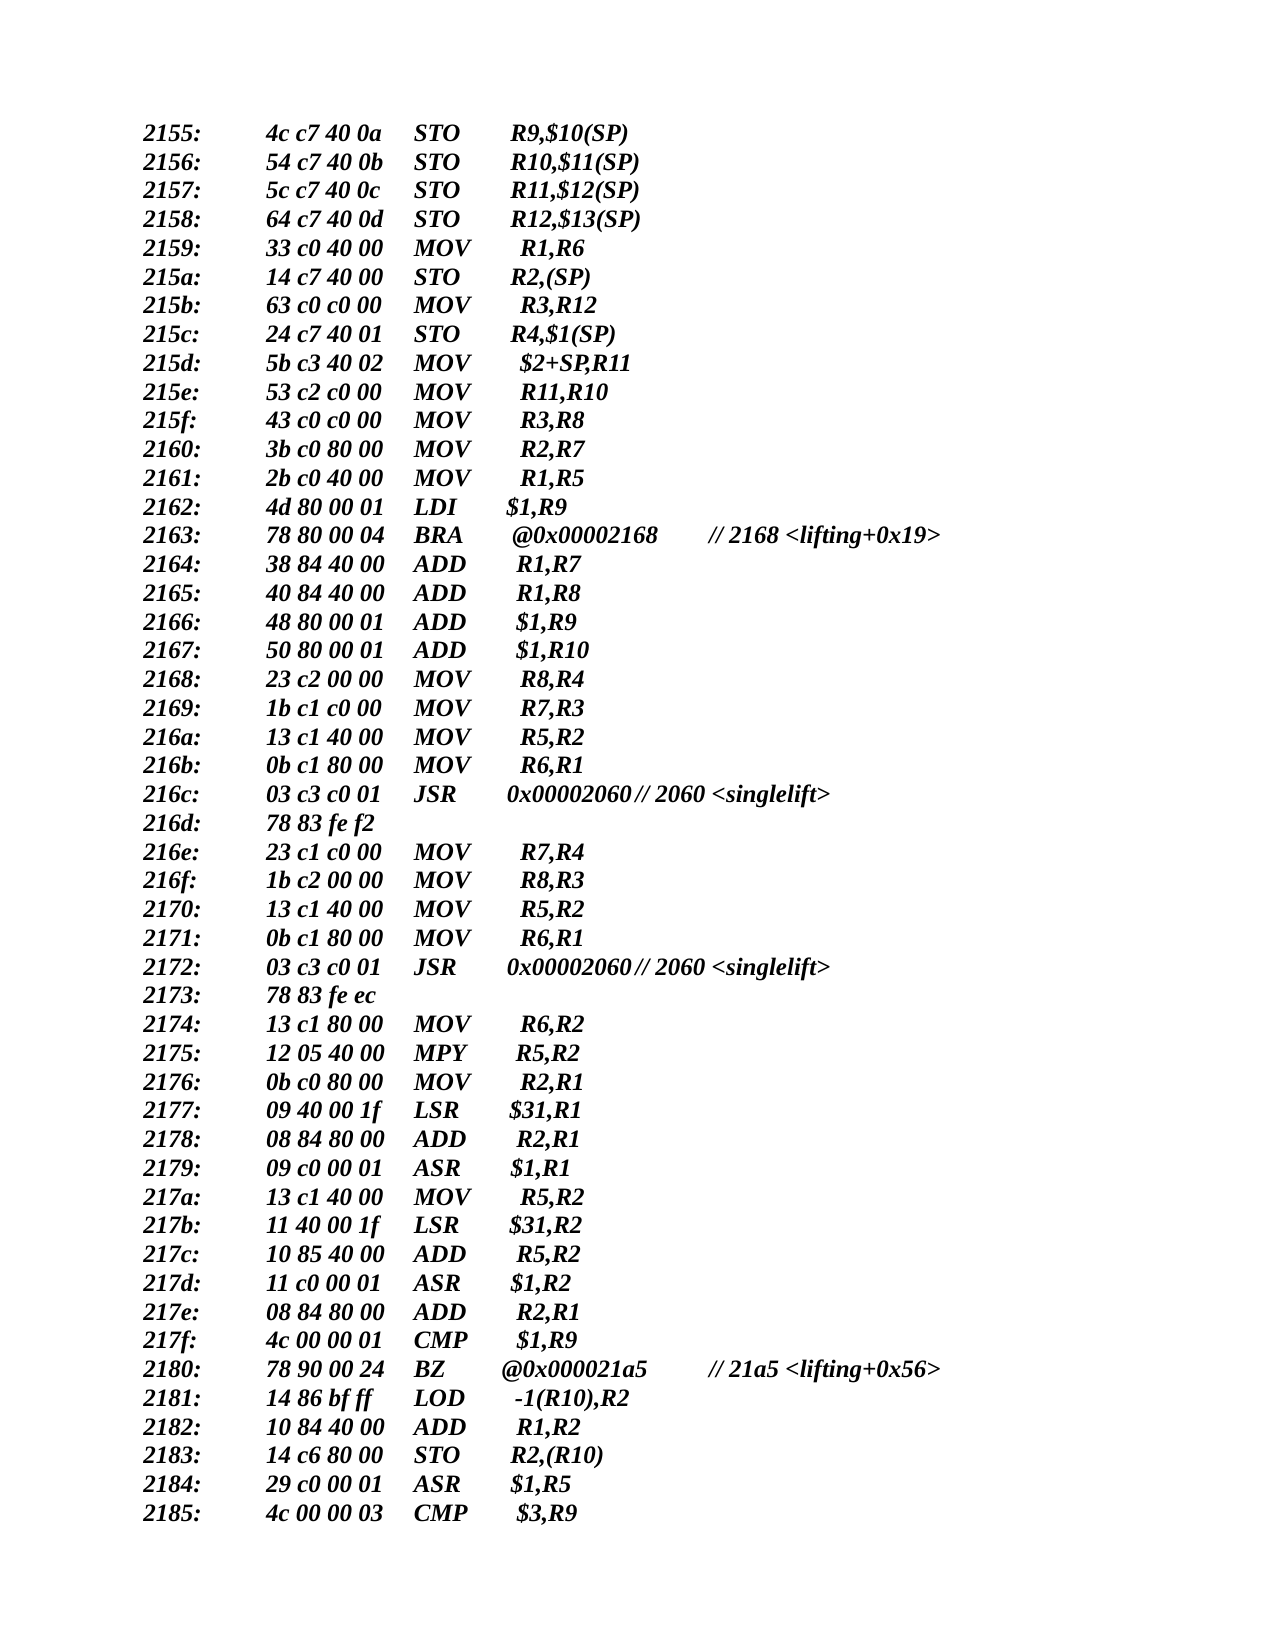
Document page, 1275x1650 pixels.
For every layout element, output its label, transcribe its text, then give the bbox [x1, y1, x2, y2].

text 2173: 78 83 fe ec [118, 981, 1157, 1009]
text 2167: 50 80 00 01 ADD $1,R10 [118, 636, 1157, 664]
text 217e: 08 84 80 00 ADD R2,R1 [118, 1297, 1157, 1326]
text 216c: 03 c3 c0 01 JSR 0x00002060 // 2060 <singlelift> [118, 779, 1157, 808]
text 2166: 48 80 00 01 ADD $1,R9 [118, 607, 1157, 636]
text 2178: 08 84 80 00 ADD R2,R1 [118, 1124, 1157, 1153]
text 2179: 09 c0 00 01 ASR $1,R1 [118, 1153, 1157, 1182]
text 215f: 43 c0 c0 00 MOV R3,R8 [118, 406, 1157, 434]
text 2170: 13 c1 40 00 MOV R5,R2 [118, 894, 1157, 923]
text 2169: 1b c1 c0 00 MOV R7,R3 [118, 693, 1157, 722]
text 2183: 14 c6 80 00 STO R2,(R10) [118, 1441, 1157, 1469]
text 217a: 13 c1 40 00 MOV R5,R2 [118, 1182, 1157, 1211]
text 2159: 33 c0 40 00 MOV R1,R6 [118, 233, 1157, 262]
text 2180: 78 90 00 24 BZ @0x000021a5 // 21a5 <lifting+0x56> [118, 1354, 1157, 1383]
text 2168: 23 c2 00 00 MOV R8,R4 [118, 664, 1157, 693]
text 2172: 03 c3 c0 01 JSR 0x00002060 // 2060 <singlelift> [118, 952, 1157, 981]
text 2163: 78 80 00 04 BRA @0x00002168 // 2168 <lifting+0x19> [118, 521, 1157, 549]
text 2157: 5c c7 40 0c STO R11,$12(SP) [118, 176, 1157, 204]
text 2161: 2b c0 40 00 MOV R1,R5 [118, 463, 1157, 492]
text 2185: 4c 00 00 03 CMP $3,R9 [118, 1498, 1157, 1527]
text 216e: 23 c1 c0 00 MOV R7,R4 [118, 837, 1157, 866]
text 2181: 14 86 bf ff LOD -1(R10),R2 [118, 1383, 1157, 1412]
text 217d: 11 c0 00 01 ASR $1,R2 [118, 1268, 1157, 1297]
text 216f: 1b c2 00 00 MOV R8,R3 [118, 866, 1157, 894]
text 216d: 78 83 fe f2 [118, 808, 1157, 837]
text 2184: 29 c0 00 01 ASR $1,R5 [118, 1469, 1157, 1498]
text 2158: 64 c7 40 0d STO R12,$13(SP) [118, 204, 1157, 233]
text 216b: 0b c1 80 00 MOV R6,R1 [118, 751, 1157, 779]
text 215c: 24 c7 40 01 STO R4,$1(SP) [118, 319, 1157, 348]
text 215d: 5b c3 40 02 MOV $2+SP,R11 [118, 348, 1157, 377]
text 2162: 4d 80 00 01 LDI $1,R9 [118, 492, 1157, 521]
text 2155: 4c c7 40 0a STO R9,$10(SP) [118, 118, 1157, 147]
text 2160: 3b c0 80 00 MOV R2,R7 [118, 434, 1157, 463]
text 2182: 10 84 40 00 ADD R1,R2 [118, 1412, 1157, 1441]
text 215e: 53 c2 c0 00 MOV R11,R10 [118, 377, 1157, 406]
text 2177: 09 40 00 1f LSR $31,R1 [118, 1096, 1157, 1124]
text 215b: 63 c0 c0 00 MOV R3,R12 [118, 291, 1157, 319]
text 2165: 40 84 40 00 ADD R1,R8 [118, 578, 1157, 607]
text 2174: 13 c1 80 00 MOV R6,R2 [118, 1009, 1157, 1038]
text 216a: 13 c1 40 00 MOV R5,R2 [118, 722, 1157, 751]
text 2171: 0b c1 80 00 MOV R6,R1 [118, 923, 1157, 952]
text 217c: 10 85 40 00 ADD R5,R2 [118, 1239, 1157, 1268]
text 2164: 38 84 40 00 ADD R1,R7 [118, 549, 1157, 578]
text 2156: 54 c7 40 0b STO R10,$11(SP) [118, 147, 1157, 176]
text 2175: 12 05 40 00 MPY R5,R2 [118, 1038, 1157, 1067]
text 2176: 0b c0 80 00 MOV R2,R1 [118, 1067, 1157, 1096]
text 215a: 14 c7 40 00 STO R2,(SP) [118, 262, 1157, 291]
text 217f: 4c 00 00 01 CMP $1,R9 [118, 1326, 1157, 1354]
text 217b: 11 40 00 1f LSR $31,R2 [118, 1211, 1157, 1239]
